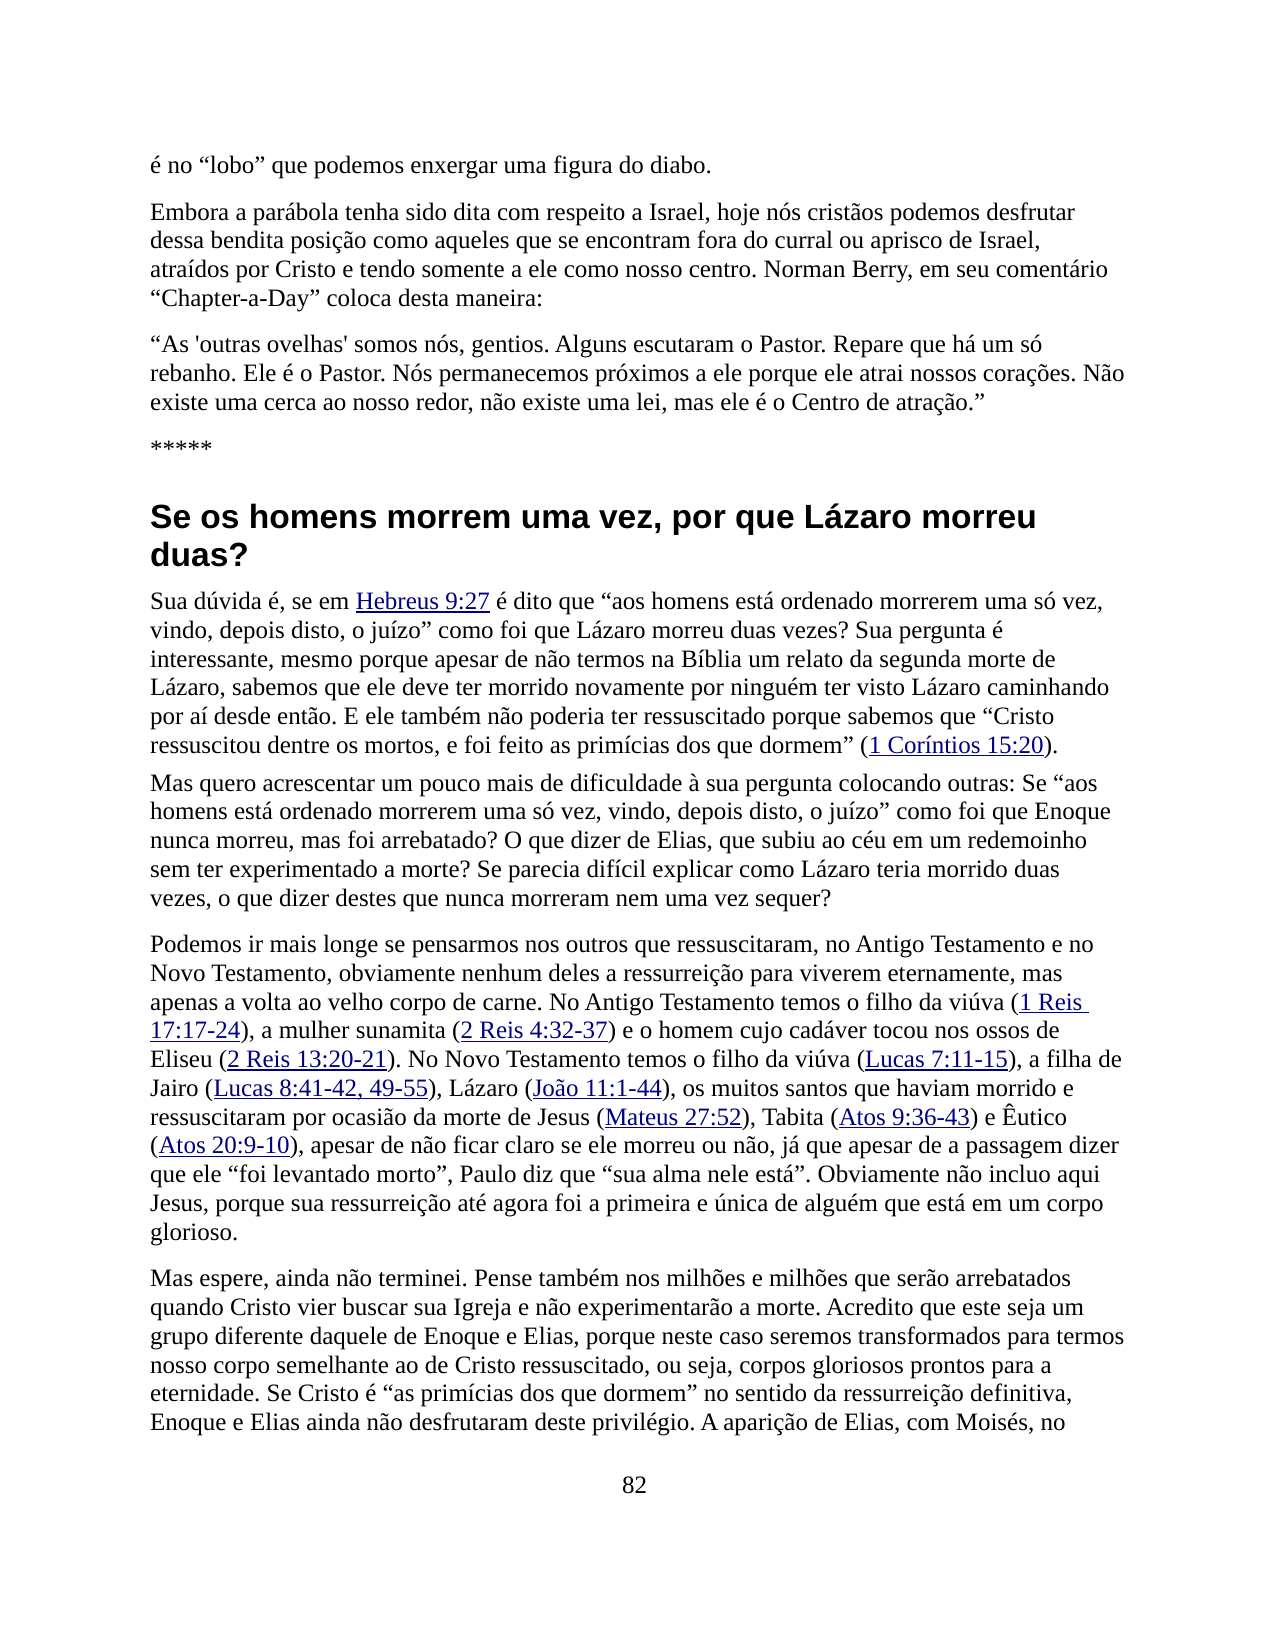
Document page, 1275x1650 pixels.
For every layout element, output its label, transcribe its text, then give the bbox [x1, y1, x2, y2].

text é no “lobo” que podemos enxergar uma figura do diabo. [150, 150, 1125, 179]
text Sua dúvida é, se em Hebreus 9:27 é dito que “aos homens está ordenado morrerem uma só vez, vindo, depois disto, o juízo” como foi que Lázaro morreu duas vezes? Sua pergunta é interessante, mesmo porque apesar de não termos na Bíblia um relato da segunda morte de Lázaro, sabemos que ele deve ter morrido novamente por ninguém ter visto Lázaro caminhando por aí desde então. E ele também não poderia ter ressuscitado porque sabemos que “Cristo ressuscitou dentre os mortos, e foi feito as primícias dos que dormem” (1 Coríntios 15:20). [150, 586, 1125, 759]
subtitle Se os homens morrem uma vez, por que Lázaro morreu duas? [150, 496, 1125, 574]
text ***** [150, 434, 1125, 462]
text “As 'outras ovelhas' somos nós, gentios. Alguns escutaram o Pastor. Repare que há um só rebanho. Ele é o Pastor. Nós permanecemos próximos a ele porque ele atrai nossos corações. Não existe uma cerca ao nosso redor, não existe uma lei, mas ele é o Centro de atração.” [150, 329, 1125, 416]
text Mas quero acrescentar um pouco mais de dificuldade à sua pergunta colocando outras: Se “aos homens está ordenado morrerem uma só vez, vindo, depois disto, o juízo” como foi que Enoque nunca morreu, mas foi arrebatado? O que dizer de Elias, que subiu ao céu em um redemoinho sem ter experimentado a morte? Se parecia difícil explicar como Lázaro teria morrido duas vezes, o que dizer destes que nunca morreram nem uma vez sequer? [150, 768, 1125, 911]
text Mas espere, ainda não terminei. Pense também nos milhões e milhões que serão arrebatados quando Cristo vier buscar sua Igreja e não experimentarão a morte. Acredito que este seja um grupo diferente daquele de Enoque e Elias, porque neste caso seremos transformados para termos nosso corpo semelhante ao de Cristo ressuscitado, ou seja, corpos gloriosos prontos para a eternidade. Se Cristo é “as primícias dos que dormem” no sentido da ressurreição definitiva, Enoque e Elias ainda não desfrutaram deste privilégio. A aparição de Elias, com Moisés, no [150, 1263, 1125, 1436]
text Embora a parábola tenha sido dita com respeito a Israel, hoje nós cristãos podemos desfrutar dessa bendita posição como aqueles que se encontram fora do curral ou aprisco de Israel, atraídos por Cristo e tendo somente a ele como nosso centro. Norman Berry, em seu comentário “Chapter-a-Day” coloca desta maneira: [150, 197, 1125, 312]
text Podemos ir mais longe se pensarmos nos outros que ressuscitaram, no Antigo Testamento e no Novo Testamento, obviamente nenhum deles a ressurreição para viverem eternamente, mas apenas a volta ao velho corpo de carne. No Antigo Testamento temos o filho da viúva (1 Reis 17:17-24), a mulher sunamita (2 Reis 4:32-37) e o homem cujo cadáver tocou nos ossos de Eliseu (2 Reis 13:20-21). No Novo Testamento temos o filho da viúva (Lucas 7:11-15), a filha de Jairo (Lucas 8:41-42, 49-55), Lázaro (João 11:1-44), os muitos santos que haviam morrido e ressuscitaram por ocasião da morte de Jesus (Mateus 27:52), Tabita (Atos 9:36-43) e Êutico (Atos 20:9-10), apesar de não ficar claro se ele morreu ou não, já que apesar de a passagem dizer que ele “foi levantado morto”, Paulo diz que “sua alma nele está”. Obviamente não incluo aqui Jesus, porque sua ressurreição até agora foi a primeira e única de alguém que está em um corpo glorioso. [150, 929, 1125, 1246]
